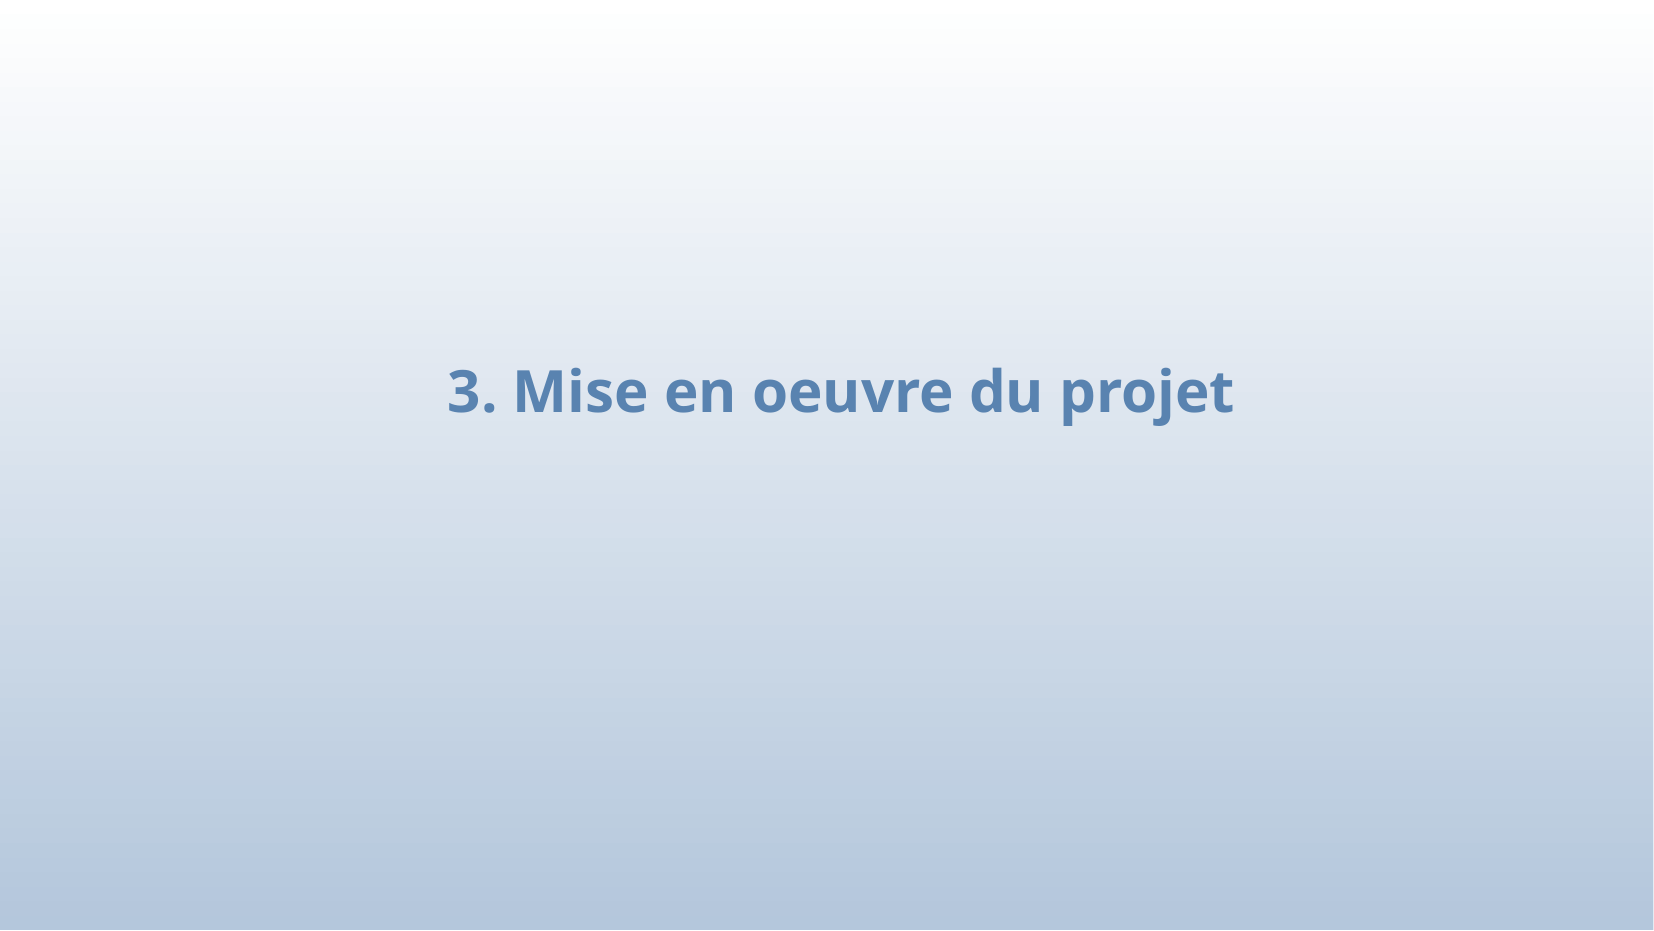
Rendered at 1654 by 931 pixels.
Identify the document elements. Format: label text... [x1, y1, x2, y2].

text_box 3. Mise en oeuvre du projet [383, 324, 1300, 443]
text_box [59, 177, 1595, 886]
